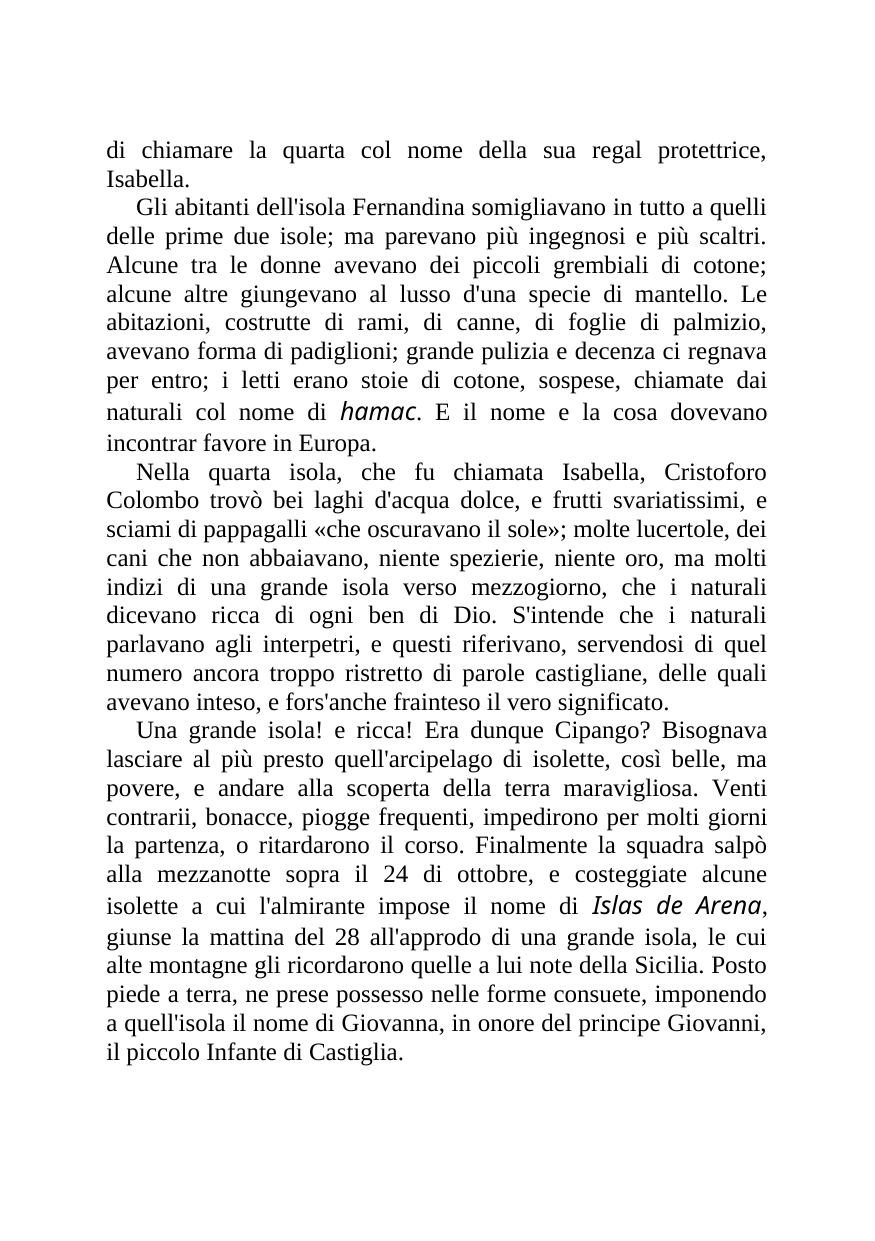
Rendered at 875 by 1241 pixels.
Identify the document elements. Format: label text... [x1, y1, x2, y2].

text di chiamare la quarta col nome della sua regal protettrice, Isabella. [106, 135, 768, 192]
text Nella quarta isola, che fu chiamata Isabella, Cristoforo Colombo trovò bei laghi d'acqua dolce, e frutti svariatissimi, e sciami di pappagalli «che oscuravano il sole»; molte lucertole, dei cani che non abbaiavano, niente spezierie, niente oro, ma molti indizi di una grande isola verso mezzogiorno, che i naturali dicevano ricca di ogni ben di Dio. S'intende che i naturali parlavano agli interpetri, e questi riferivano, servendosi di quel numero ancora troppo ristretto di parole castigliane, delle quali avevano inteso, e fors'anche frainteso il vero significato. [106, 457, 768, 715]
text Una grande isola! e ricca! Era dunque Cipango? Bisognava lasciare al più presto quell'arcipelago di isolette, così belle, ma povere, e andare alla scoperta della terra maravigliosa. Venti contrarii, bonacce, piogge frequenti, impedirono per molti giorni la partenza, o ritardarono il corso. Finalmente la squadra salpò alla mezzanotte sopra il 24 di ottobre, e costeggiate alcune isolette a cui l'almirante impose il nome di Islas de Arena, giunse la mattina del 28 all'approdo di una grande isola, le cui alte montagne gli ricordarono quelle a lui note della Sicilia. Posto piede a terra, ne prese possesso nelle forme consuete, imponendo a quell'isola il nome di Giovanna, in onore del principe Giovanni, il piccolo Infante di Castiglia. [106, 715, 768, 1066]
text Gli abitanti dell'isola Fernandina somigliavano in tutto a quelli delle prime due isole; ma parevano più ingegnosi e più scaltri. Alcune tra le donne avevano dei piccoli grembiali di cotone; alcune altre giungevano al lusso d'una specie di mantello. Le abitazioni, costrutte di rami, di canne, di foglie di palmizio, avevano forma di padiglioni; grande pulizia e decenza ci regnava per entro; i letti erano stoie di cotone, sospese, chiamate dai naturali col nome di hamac. E il nome e la cosa dovevano incontrar favore in Europa. [106, 192, 768, 457]
